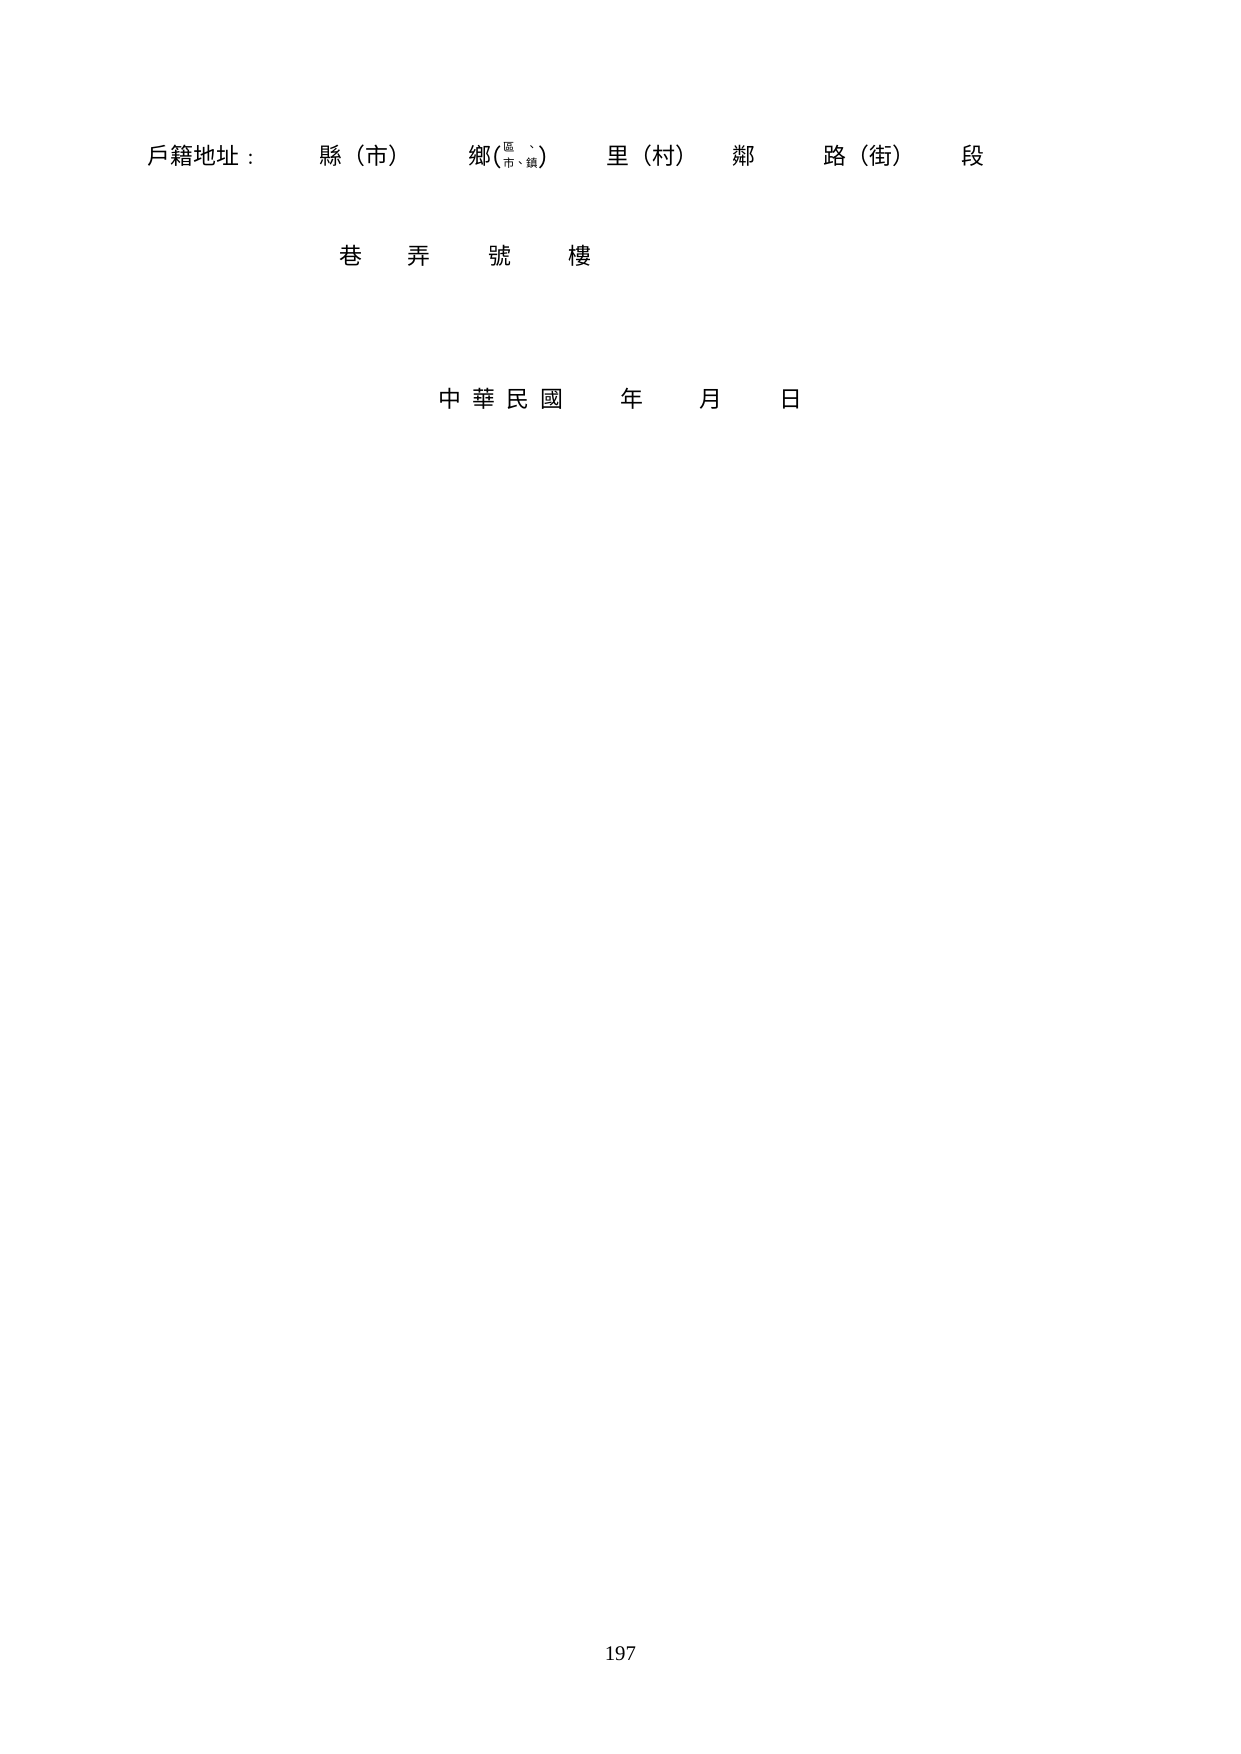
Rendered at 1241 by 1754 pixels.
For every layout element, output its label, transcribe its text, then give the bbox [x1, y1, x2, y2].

text 戶籍地址﹕ 縣（市） 鄉區、市、鎮 里（村） 鄰 路（街） 段 [148, 113, 1092, 175]
text 巷 弄 號 樓 [248, 213, 1092, 275]
text 中華民國 年 月 日 [148, 356, 1092, 419]
